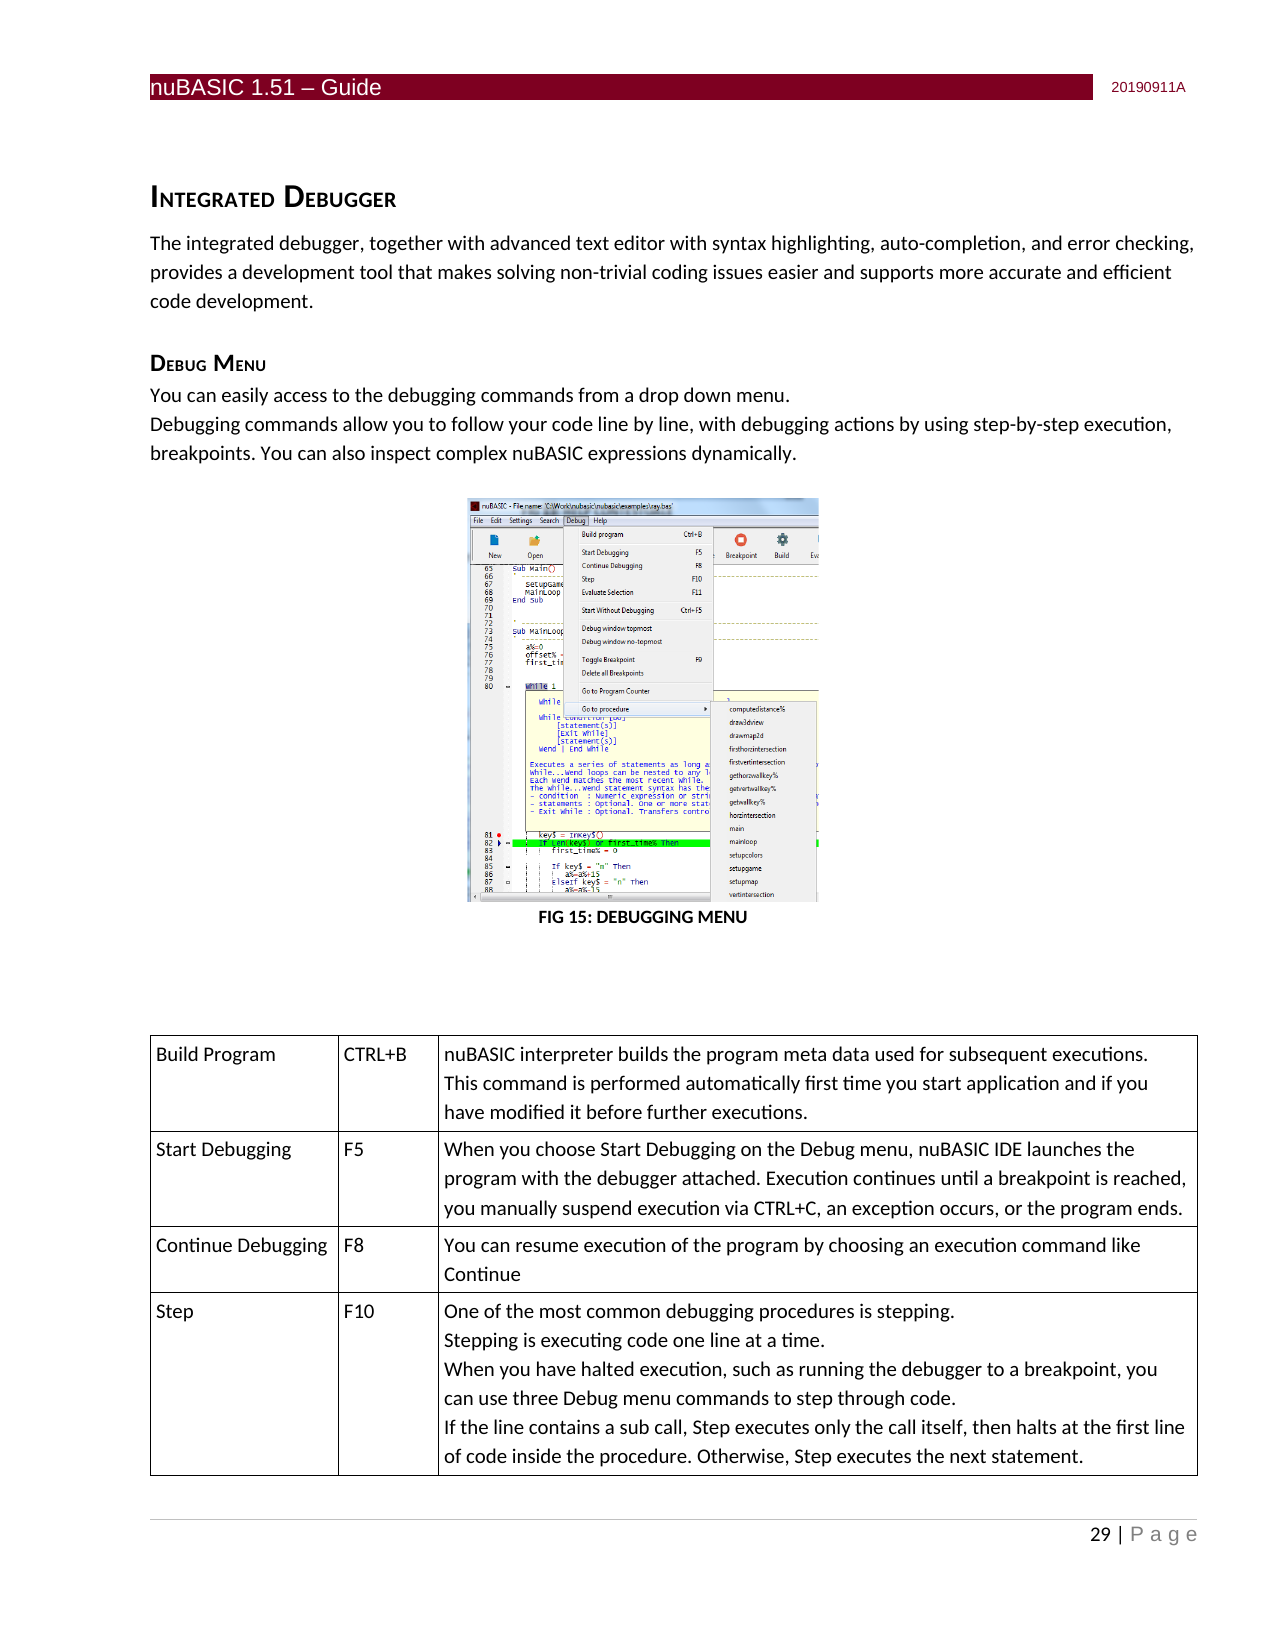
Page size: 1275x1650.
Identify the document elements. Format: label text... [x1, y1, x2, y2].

table_cell F10 [339, 1293, 438, 1475]
table_cell One of the most common debugging procedures is stepping. Stepping is executing code one line at a time. When you have halted execution, such as running the debugger to a breakpoint, you can use three Debug menu commands to step through code. If the line contains a sub call, Step executes only the call itself, then halts at the first line of code inside the procedure. Otherwise, Step executes the next statement. [439, 1293, 1197, 1475]
table_header CTRL+B [339, 1036, 438, 1131]
table_cell Start Debugging [151, 1132, 338, 1226]
table_cell Continue Debugging [151, 1227, 338, 1292]
text The integrated debugger, together with advanced text editor with syntax highlighting, auto-completion, and error checking, provides a development tool that makes solving non-trivial coding issues easier and supports more accurate and efficient code development. [150, 230, 1197, 314]
table_cell You can resume execution of the program by choosing an execution command like Continue [439, 1227, 1197, 1292]
table_cell Step [151, 1293, 338, 1475]
subtitle Debug Menu [150, 347, 1197, 377]
table_cell F5 [339, 1132, 438, 1226]
text Fig 15: Debugging Menu [434, 498, 851, 928]
text You can easily access to the debugging commands from a drop down menu. [150, 382, 1197, 407]
text Debugging commands allow you to follow your code line by line, with debugging actions by using step-by-step execution, breakpoints. You can also inspect complex nuBASIC expressions dynamically. [150, 411, 1197, 466]
table_cell F8 [339, 1227, 438, 1292]
table_header Build Program [151, 1036, 338, 1131]
subtitle Integrated Debugger [150, 175, 1197, 216]
table_cell When you choose Start Debugging on the Debug menu, nuBASIC IDE launches the program with the debugger attached. Execution continues until a breakpoint is reached, you manually suspend execution via CTRL+C, an exception occurs, or the program ends. [439, 1132, 1197, 1226]
table_header nuBASIC interpreter builds the program meta data used for subsequent executions. This command is performed automatically first time you start application and if you have modified it before further executions. [439, 1036, 1197, 1131]
